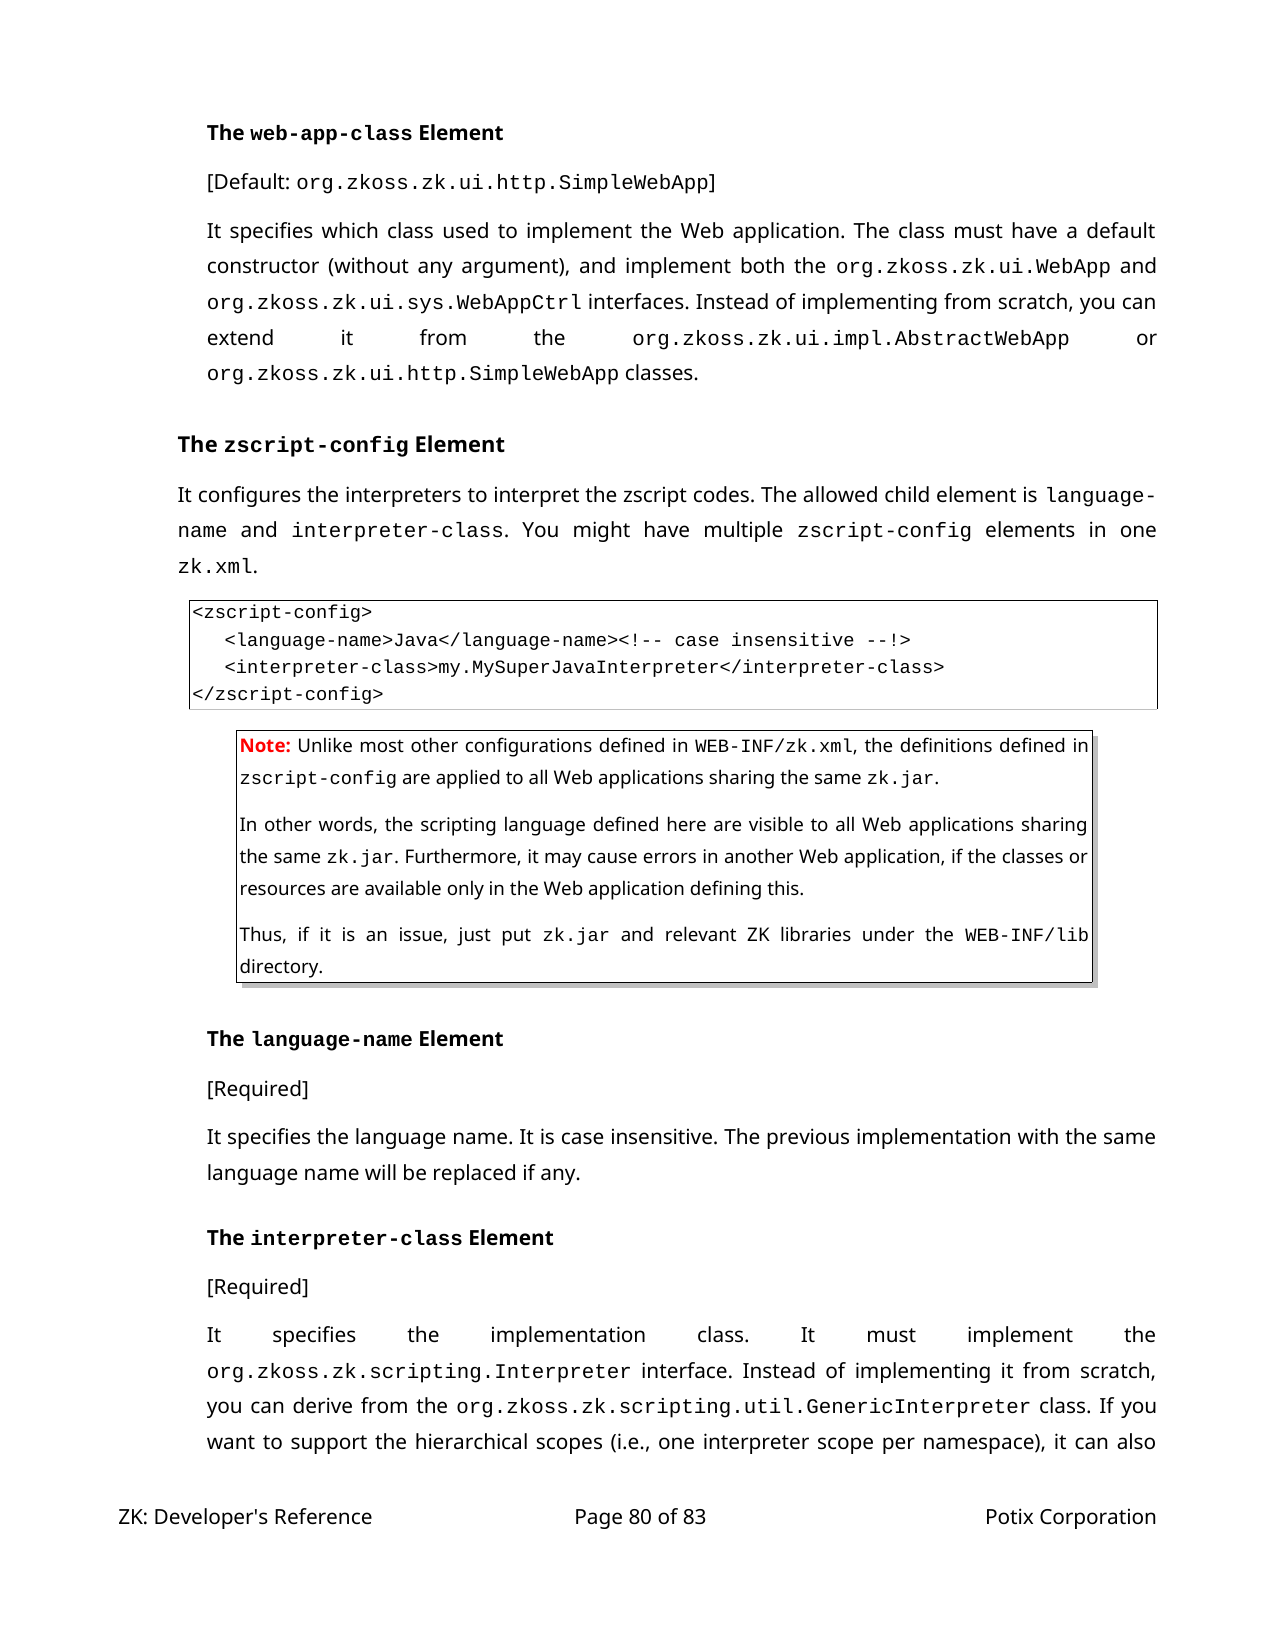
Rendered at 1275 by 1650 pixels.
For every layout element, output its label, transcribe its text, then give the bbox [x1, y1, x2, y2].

text [Required] [207, 1272, 1157, 1300]
text Note: Unlike most other configurations defined in WEB-INF/zk.xml, the definitions defined in zscript-config are applied to all Web applications sharing the same zk.jar. [237, 731, 1092, 791]
text <language-name>Java</language-name><!-- case insensitive --!> [190, 627, 1157, 652]
text [Required] [207, 1074, 1157, 1102]
text It specifies the language name. It is case insensitive. The previous implementation with the same language name will be replaced if any. [207, 1122, 1157, 1186]
text Thus, if it is an issue, just put zk.jar and relevant ZK libraries under the WEB-INF/lib directory. [237, 918, 1092, 982]
subtitle The zscript-config Element [177, 429, 1157, 459]
text In other words, the scripting language defined here are visible to all Web applications sharing the same zk.jar. Furthermore, it may cause errors in another Web application, if the classes or resources are available only in the Web application defining this. [237, 808, 1092, 901]
text </zscript-config> [190, 682, 1157, 709]
text <zscript-config> [190, 601, 1157, 624]
subtitle The language-name Element [207, 1024, 1157, 1053]
subtitle The interpreter-class Element [207, 1223, 1157, 1251]
text [Default: org.zkoss.zk.ui.http.SimpleWebApp] [207, 167, 1157, 196]
text <interpreter-class>my.MySuperJavaInterpreter</interpreter-class> [190, 654, 1157, 679]
subtitle The web-app-class Element [207, 118, 1157, 147]
text It configures the interpreters to interpret the zscript codes. The allowed child element is language-name and interpreter-class. You might have multiple zscript-config elements in one zk.xml. [177, 480, 1157, 579]
text It specifies the implementation class. It must implement the org.zkoss.zk.scripting.Interpreter interface. Instead of implementing it from scratch, you can derive from the org.zkoss.zk.scripting.util.GenericInterpreter class. If you want to support the hierarchical scopes (i.e., one interpreter scope per namespace), it can also [207, 1321, 1157, 1455]
text It specifies which class used to implement the Web application. The class must have a default constructor (without any argument), and implement both the org.zkoss.zk.ui.WebApp and org.zkoss.zk.ui.sys.WebAppCtrl interfaces. Instead of implementing from scratch, you can extend it from the org.zkoss.zk.ui.impl.AbstractWebApp or org.zkoss.zk.ui.http.SimpleWebApp classes. [207, 216, 1157, 387]
